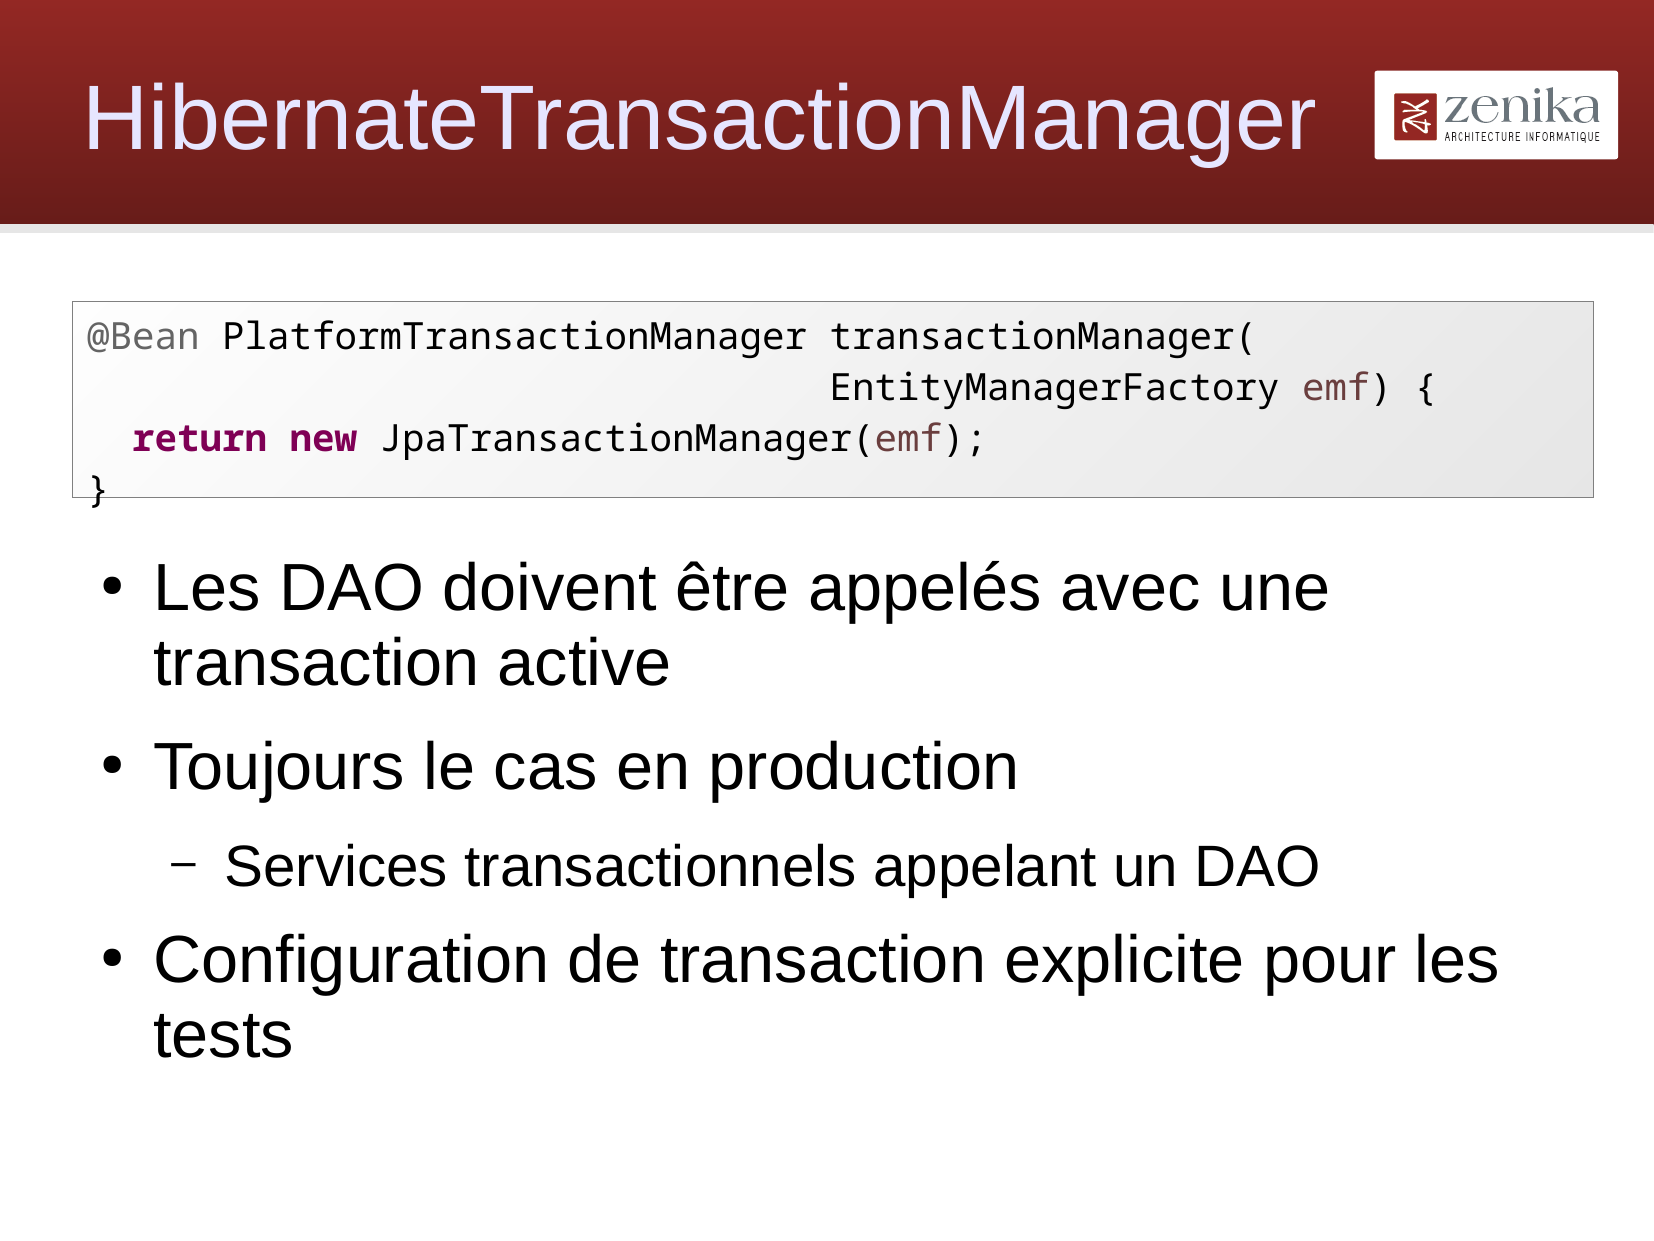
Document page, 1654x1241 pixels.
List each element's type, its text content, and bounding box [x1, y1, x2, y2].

title HibernateTransactionManager [82, 13, 1571, 222]
text_box @Bean PlatformTransactionManager transactionManager( EntityManagerFactory emf) { return new JpaTransactionManager(emf); } [72, 301, 1594, 498]
list Les DAO doivent être appelés avec une transaction active Toujours le cas en production Services transactionnels appelant un DAO Configuration de transaction explicite pour les tests [82, 550, 1538, 1241]
picture [1571, 82, 1600, 149]
